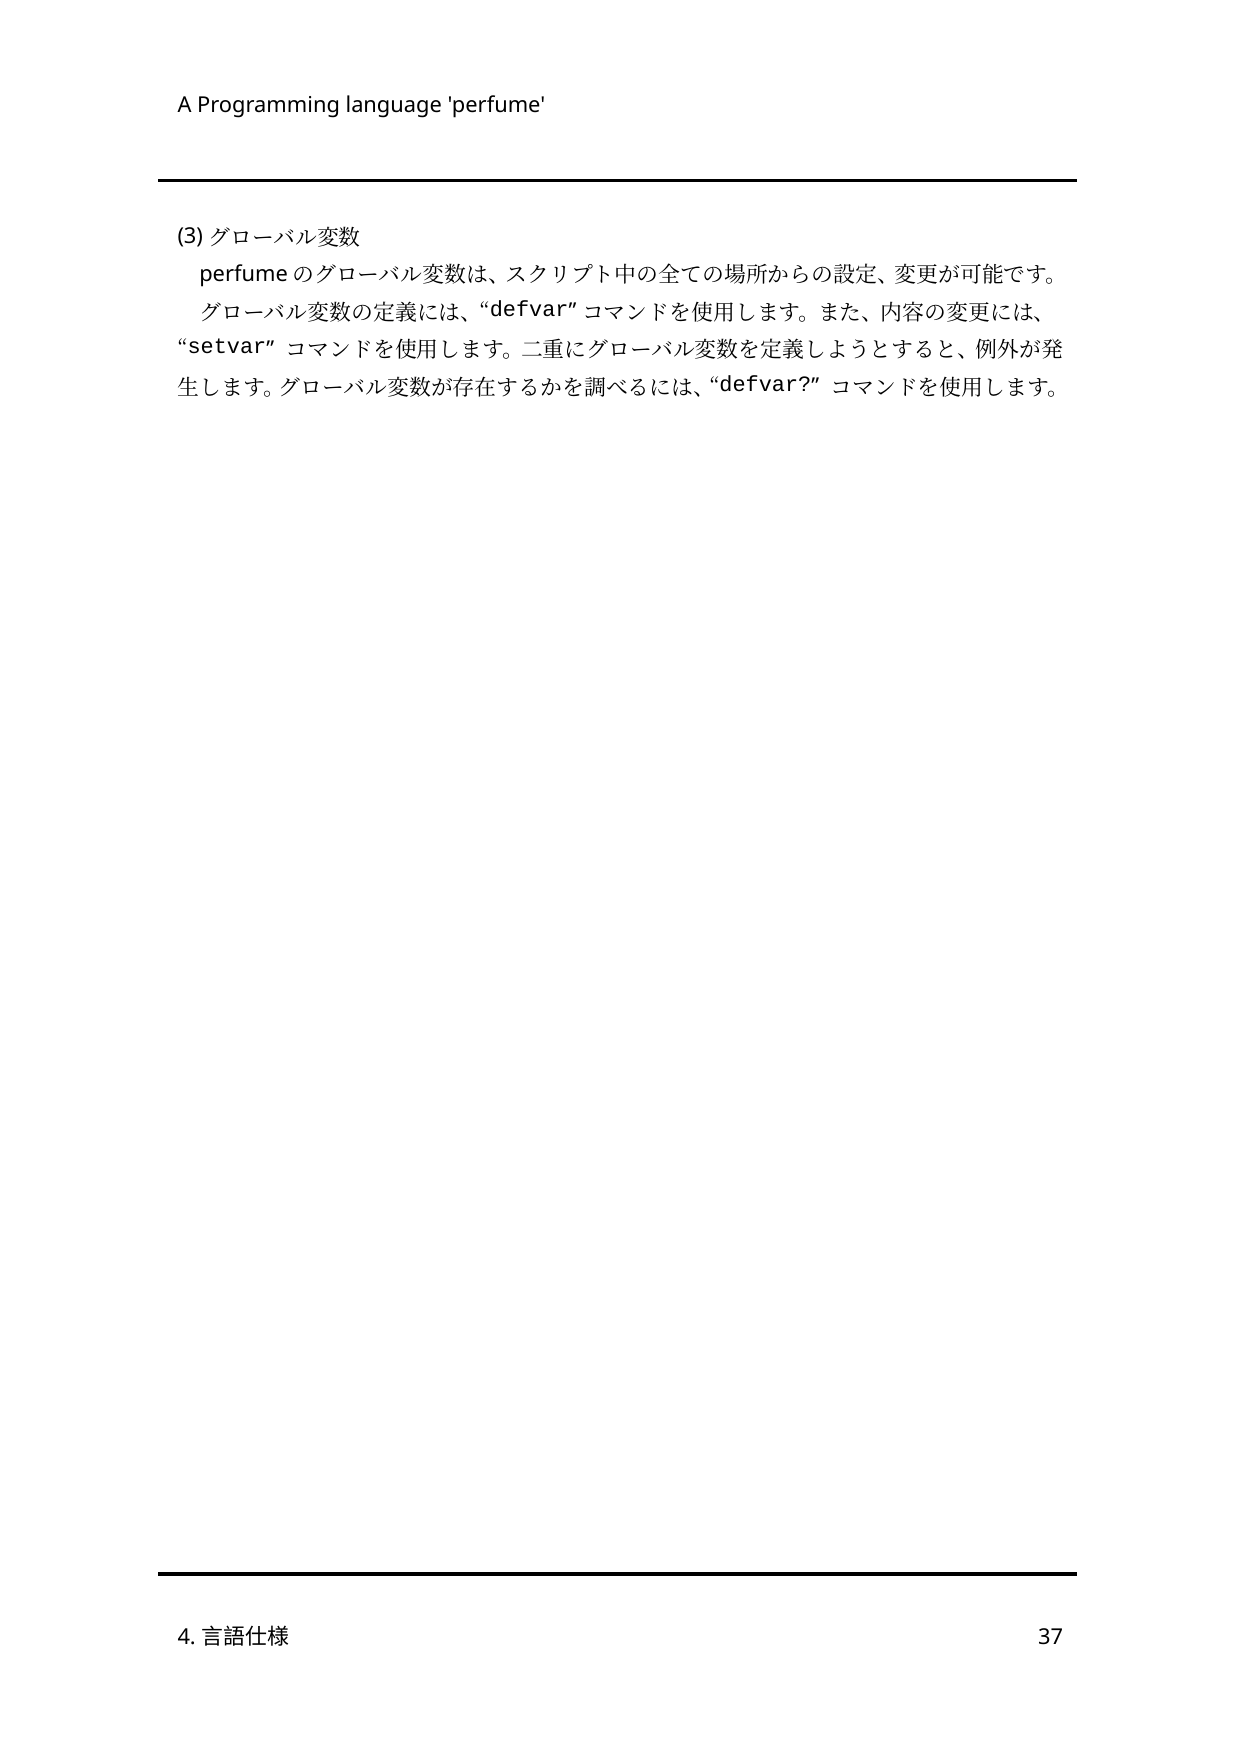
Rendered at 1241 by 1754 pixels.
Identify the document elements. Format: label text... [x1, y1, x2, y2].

text グローバル変数の定義には、“defvar” コマンドを使用します。また、内容の変更には、“setvar” コマンドを使用します。二重にグローバル変数を定義しようとすると、例外が発生します。グローバル変数が存在するかを調べるには、“defvar?” コマンドを使用します。 [177, 292, 1063, 404]
text perfumeのグローバル変数は、スクリプト中の全ての場所からの設定、変更が可能です。 [177, 254, 1063, 292]
text (3) グローバル変数 [177, 217, 1063, 254]
